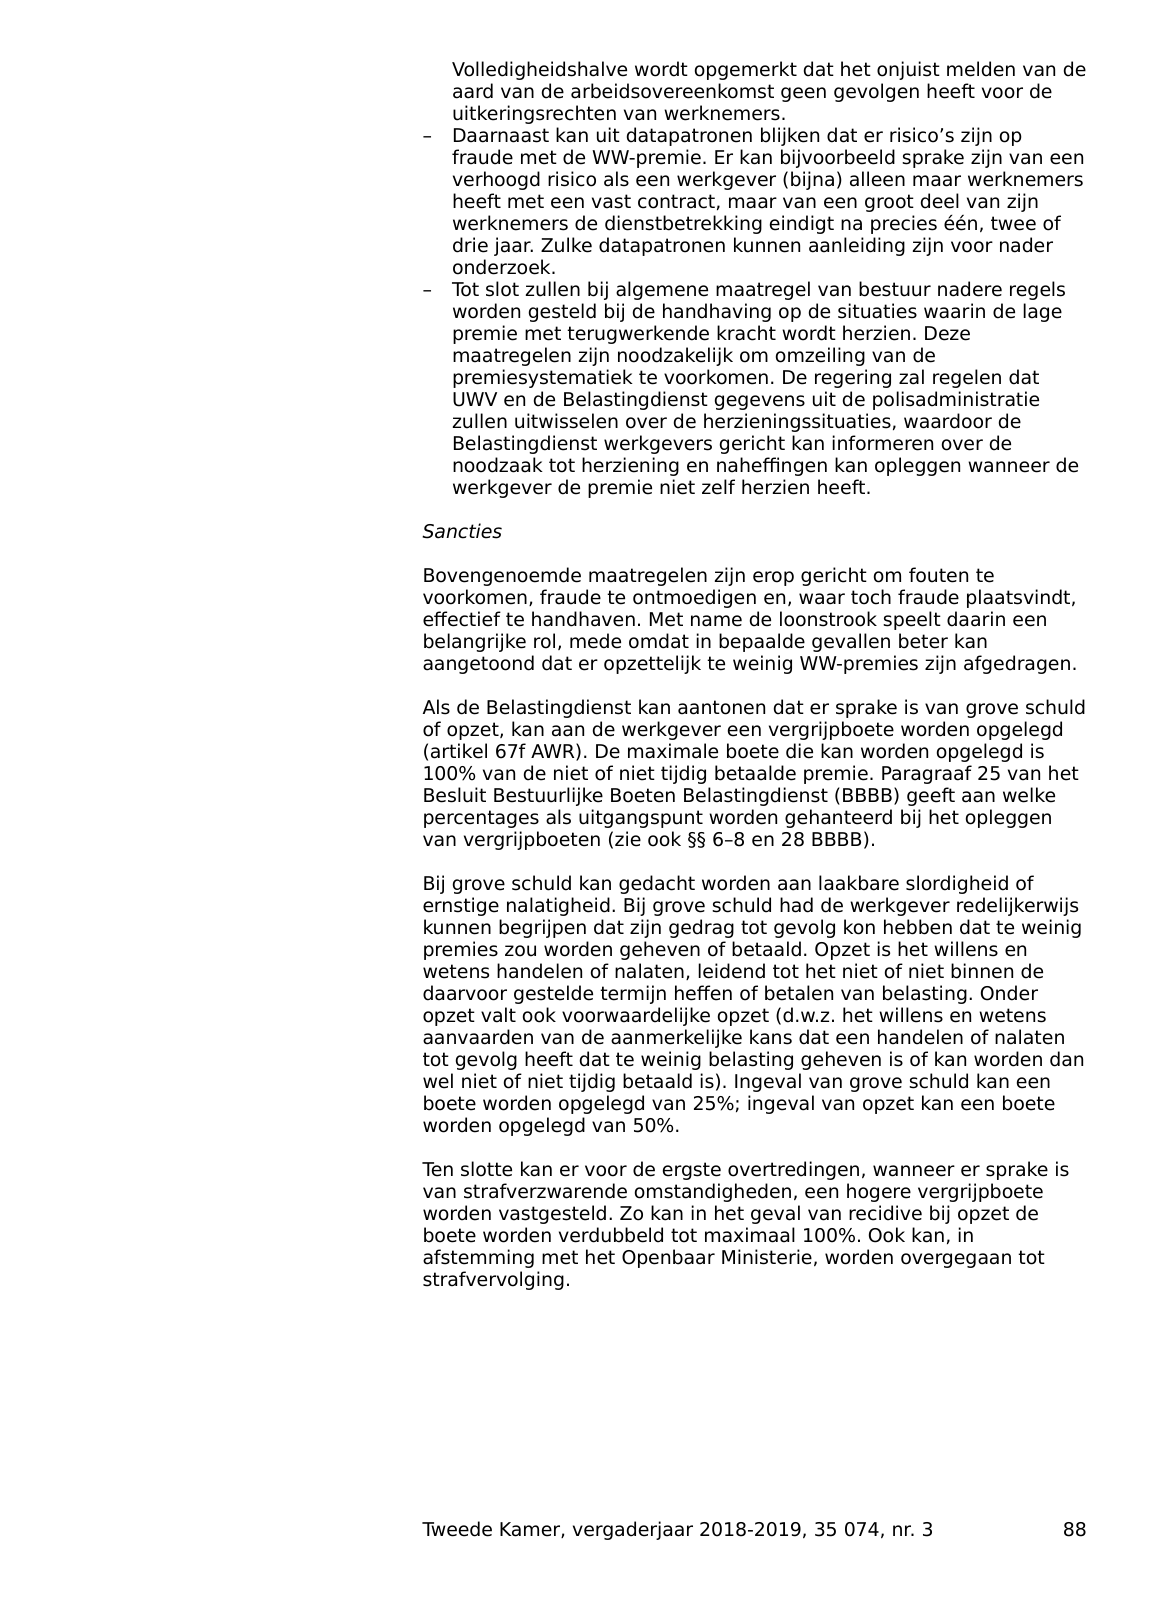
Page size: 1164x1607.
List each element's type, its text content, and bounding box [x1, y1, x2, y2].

text Bij grove schuld kan gedacht worden aan laakbare slordigheid of ernstige nalatigheid. Bij grove schuld had de werkgever redelijkerwijs kunnen begrijpen dat zijn gedrag tot gevolg kon hebben dat te weinig premies zou worden geheven of betaald. Opzet is het willens en wetens handelen of nalaten, leidend tot het niet of niet binnen de daarvoor gestelde termijn heffen of betalen van belasting. Onder opzet valt ook voorwaardelijke opzet (d.w.z. het willens en wetens aanvaarden van de aanmerkelijke kans dat een handelen of nalaten tot gevolg heeft dat te weinig belasting geheven is of kan worden dan wel niet of niet tijdig betaald is). Ingeval van grove schuld kan een boete worden opgelegd van 25%; ingeval van opzet kan een boete worden opgelegd van 50%. [422, 873, 1087, 1137]
text Als de Belastingdienst kan aantonen dat er sprake is van grove schuld of opzet, kan aan de werkgever een vergrijpboete worden opgelegd (artikel 67f AWR). De maximale boete die kan worden opgelegd is 100% van de niet of niet tijdig betaalde premie. Paragraaf 25 van het Besluit Bestuurlijke Boeten Belastingdienst (BBBB) geeft aan welke percentages als uitgangspunt worden gehanteerd bij het opleggen van vergrijpboeten (zie ook §§ 6–8 en 28 BBBB). [422, 697, 1087, 851]
text Ten slotte kan er voor de ergste overtredingen, wanneer er sprake is van strafverzwarende omstandigheden, een hogere vergrijpboete worden vastgesteld. Zo kan in het geval van recidive bij opzet de boete worden verdubbeld tot maximaal 100%. Ook kan, in afstemming met het Openbaar Ministerie, worden overgegaan tot strafvervolging. [422, 1159, 1087, 1291]
text Volledigheidshalve wordt opgemerkt dat het onjuist melden van de aard van de arbeidsovereenkomst geen gevolgen heeft voor de uitkeringsrechten van werknemers. [422, 59, 1087, 125]
text – Tot slot zullen bij algemene maatregel van bestuur nadere regels worden gesteld bij de handhaving op de situaties waarin de lage premie met terugwerkende kracht wordt herzien. Deze maatregelen zijn noodzakelijk om omzeiling van de premiesystematiek te voorkomen. De regering zal regelen dat UWV en de Belastingdienst gegevens uit de polisadministratie zullen uitwisselen over de herzieningssituaties, waardoor de Belastingdienst werkgevers gericht kan informeren over de noodzaak tot herziening en naheffingen kan opleggen wanneer de werkgever de premie niet zelf herzien heeft. [422, 279, 1087, 499]
text – Daarnaast kan uit datapatronen blijken dat er risico’s zijn op fraude met de WW-premie. Er kan bijvoorbeeld sprake zijn van een verhoogd risico als een werkgever (bijna) alleen maar werknemers heeft met een vast contract, maar van een groot deel van zijn werknemers de dienstbetrekking eindigt na precies één, twee of drie jaar. Zulke datapatronen kunnen aanleiding zijn voor nader onderzoek. [422, 125, 1087, 279]
subtitle Sancties [422, 521, 1087, 543]
text Bovengenoemde maatregelen zijn erop gericht om fouten te voorkomen, fraude te ontmoedigen en, waar toch fraude plaatsvindt, effectief te handhaven. Met name de loonstrook speelt daarin een belangrijke rol, mede omdat in bepaalde gevallen beter kan aangetoond dat er opzettelijk te weinig WW-premies zijn afgedragen. [422, 565, 1087, 675]
